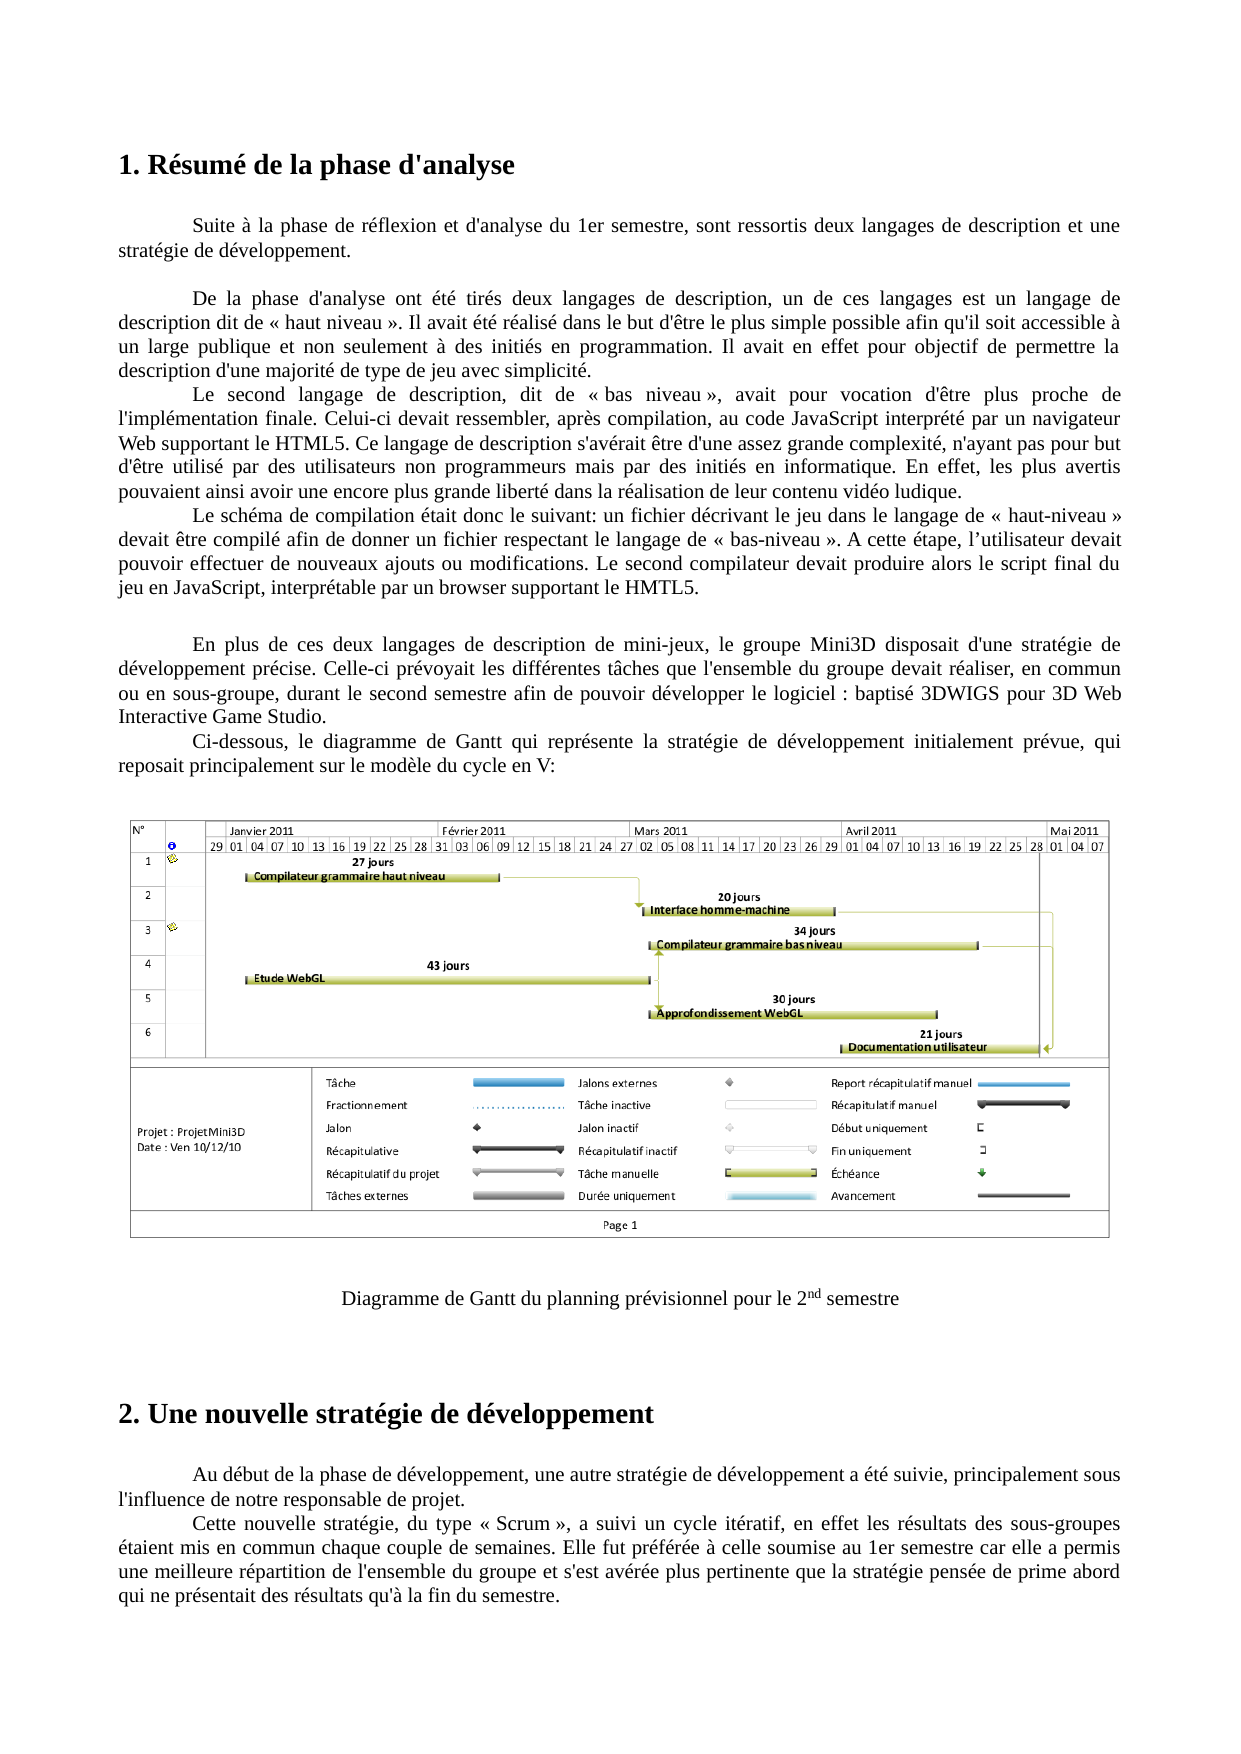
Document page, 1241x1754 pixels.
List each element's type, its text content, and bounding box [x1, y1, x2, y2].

text Diagramme de Gantt du planning prévisionnel pour le 2nd semestre [118, 1286, 1122, 1310]
text 1. Résumé de la phase d'analyse [118, 147, 1122, 180]
text 2. Une nouvelle stratégie de développement [118, 1396, 1122, 1429]
text Suite à la phase de réflexion et d'analyse du 1er semestre, sont ressortis deux langages de description et une stratégie de développement. [118, 209, 1122, 262]
text Au début de la phase de développement, une autre stratégie de développement a été suivie, principalement sous l'influence de notre responsable de projet. [118, 1458, 1122, 1511]
picture [118, 800, 1123, 1257]
text En plus de ces deux langages de description de mini-jeux, le groupe Mini3D disposait d'une stratégie de développement précise. Celle-ci prévoyait les différentes tâches que l'ensemble du groupe devait réaliser, en commun ou en sous-groupe, durant le second semestre afin de pouvoir développer le logiciel : baptisé 3DWIGS pour 3D Web Interactive Game Studio. [118, 628, 1122, 728]
text Le schéma de compilation était donc le suivant: un fichier décrivant le jeu dans le langage de « haut-niveau » devait être compilé afin de donner un fichier respectant le langage de « bas-niveau ». A cette étape, l’utilisateur devait pouvoir effectuer de nouveaux ajouts ou modifications. Le second compilateur devait produire alors le script final du jeu en JavaScript, interprétable par un browser supportant le HMTL5. [118, 503, 1122, 599]
text Ci-dessous, le diagramme de Gantt qui représente la stratégie de développement initialement prévue, qui reposait principalement sur le modèle du cycle en V: [118, 728, 1122, 777]
text De la phase d'analyse ont été tirés deux langages de description, un de ces langages est un langage de description dit de « haut niveau ». Il avait été réalisé dans le but d'être le plus simple possible afin qu'il soit accessible à un large publique et non seulement à des initiés en programmation. Il avait en effet pour objectif de permettre la description d'une majorité de type de jeu avec simplicité. [118, 286, 1122, 382]
text Cette nouvelle stratégie, du type « Scrum », a suivi un cycle itératif, en effet les résultats des sous-groupes étaient mis en commun chaque couple de semaines. Elle fut préférée à celle soumise au 1er semestre car elle a permis une meilleure répartition de l'ensemble du groupe et s'est avérée plus pertinente que la stratégie pensée de prime abord qui ne présentait des résultats qu'à la fin du semestre. [118, 1511, 1122, 1607]
text Le second langage de description, dit de « bas niveau », avait pour vocation d'être plus proche de l'implémentation finale. Celui-ci devait ressembler, après compilation, au code JavaScript interprété par un navigateur Web supportant le HTML5. Ce langage de description s'avérait être d'une assez grande complexité, n'ayant pas pour but d'être utilisé par des utilisateurs non programmeurs mais par des initiés en informatique. En effet, les plus avertis pouvaient ainsi avoir une encore plus grande liberté dans la réalisation de leur contenu vidéo ludique. [118, 382, 1122, 503]
